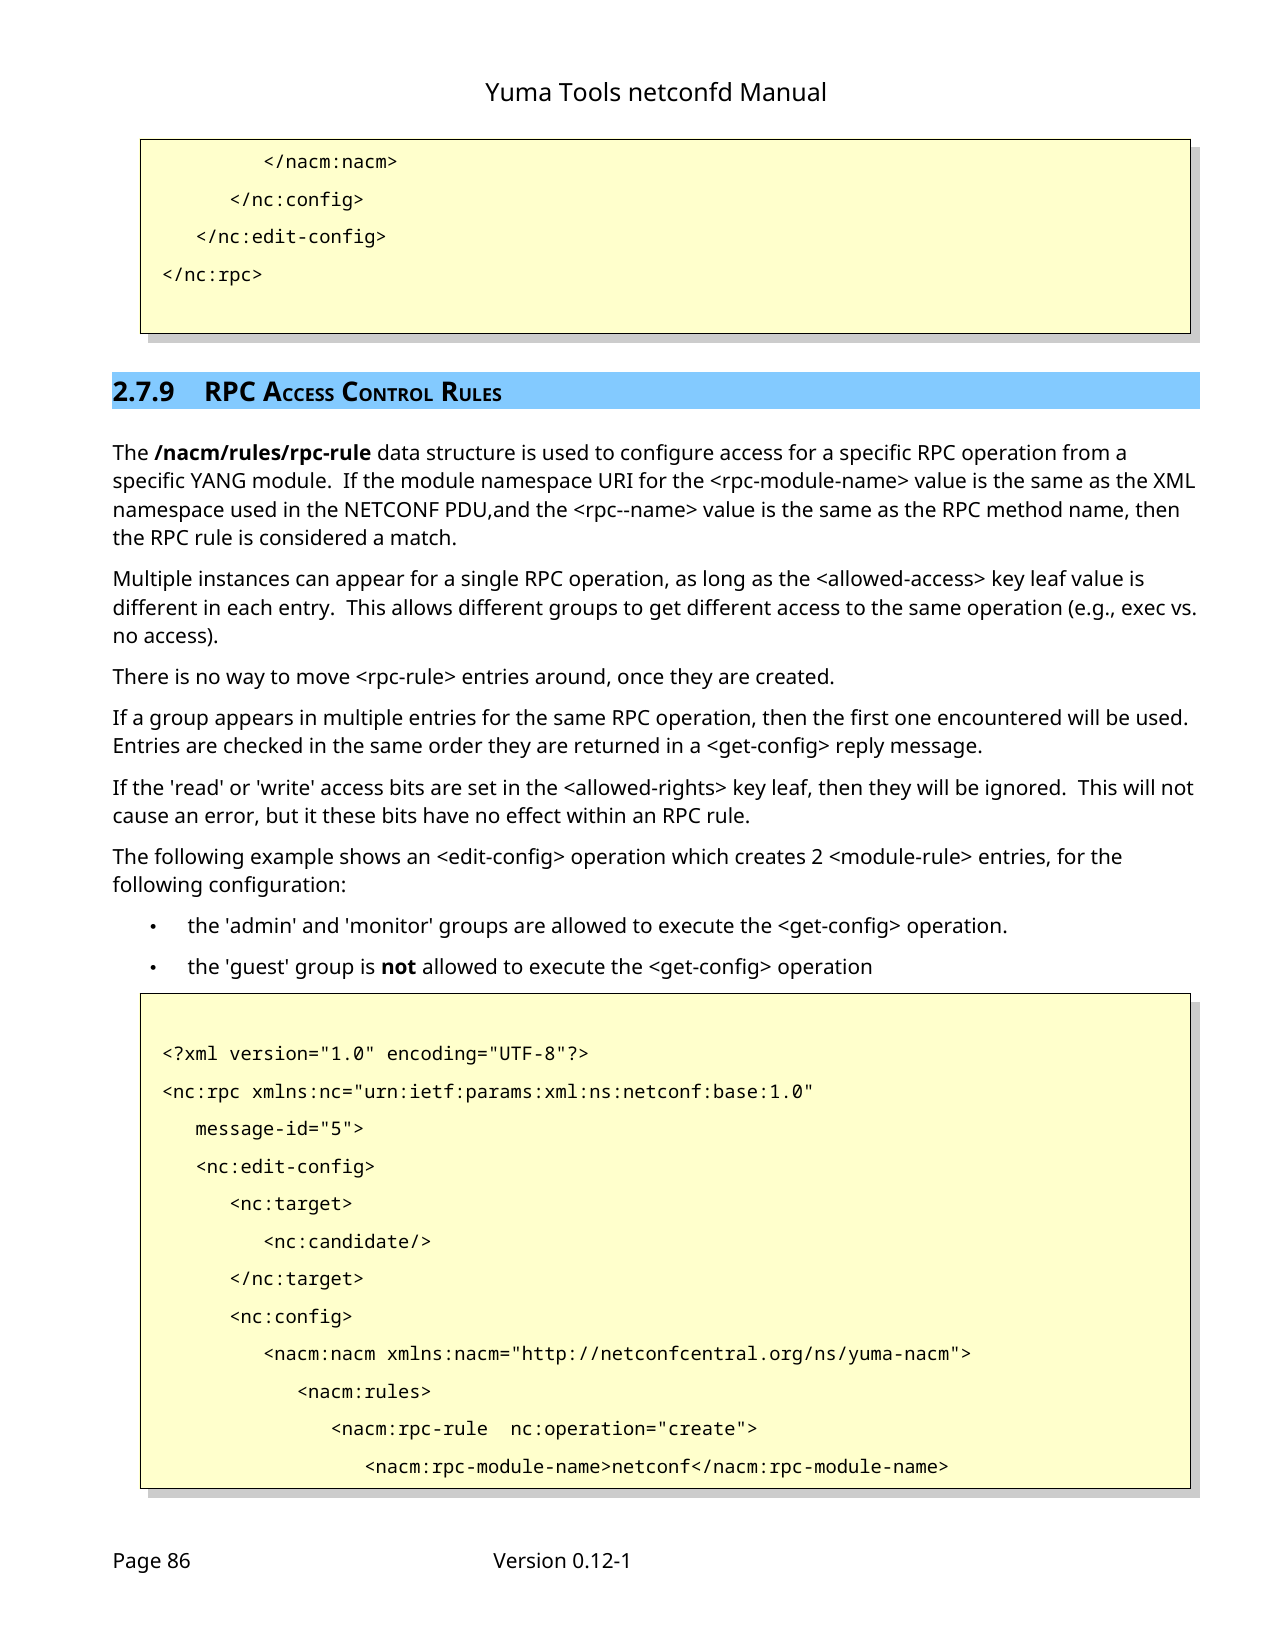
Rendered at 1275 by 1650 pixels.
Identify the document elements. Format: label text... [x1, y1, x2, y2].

text </nc:edit-config> [141, 213, 1190, 249]
list the 'guest' group is not allowed to execute the <get-config> operation [150, 952, 1200, 981]
text <nc:edit-config> [141, 1143, 1190, 1179]
list the 'admin' and 'monitor' groups are allowed to execute the <get-config> operation. [150, 911, 1200, 940]
text <nacm:nacm xmlns:nacm="http://netconfcentral.org/ns/yuma-nacm"> [141, 1331, 1190, 1366]
text <nc:target> [141, 1181, 1190, 1216]
text <nacm:rules> [141, 1368, 1190, 1404]
text If a group appears in multiple entries for the same RPC operation, then the first one encountered will be used. Entries are checked in the same order they are returned in a <get-config> reply message. [112, 703, 1200, 760]
text There is no way to move <rpc-rule> entries around, once they are created. [112, 662, 1200, 691]
text </nc:target> [141, 1256, 1190, 1291]
text </nc:rpc> [141, 251, 1190, 287]
text <nacm:rpc-module-name>netconf</nacm:rpc-module-name> [141, 1443, 1190, 1488]
text The following example shows an <edit-config> operation which creates 2 <module-rule> entries, for the following configuration: [112, 842, 1200, 899]
text The /nacm/rules/rpc-rule data structure is used to configure access for a specific RPC operation from a specific YANG module. If the module namespace URI for the <rpc-module-name> value is the same as the XML namespace used in the NETCONF PDU,and the <rpc--name> value is the same as the RPC method name, then the RPC rule is considered a match. [112, 438, 1200, 552]
text Multiple instances can appear for a single RPC operation, as long as the <allowed-access> key leaf value is different in each entry. This allows different groups to get different access to the same operation (e.g., exec vs. no access). [112, 564, 1200, 650]
text <nc:rpc xmlns:nc="urn:ietf:params:xml:ns:netconf:base:1.0" [141, 1068, 1190, 1104]
text <?xml version="1.0" encoding="UTF-8"?> [141, 1031, 1190, 1066]
text <nc:candidate/> [141, 1218, 1190, 1254]
text </nc:config> [141, 176, 1190, 212]
text </nacm:nacm> [141, 140, 1190, 174]
text message-id="5"> [141, 1106, 1190, 1141]
subtitle RPC Access Control Rules [112, 372, 1200, 409]
text <nc:config> [141, 1293, 1190, 1329]
text If the 'read' or 'write' access bits are set in the <allowed-rights> key leaf, then they will be ignored. This will not cause an error, but it these bits have no effect within an RPC rule. [112, 773, 1200, 829]
text <nacm:rpc-rule nc:operation="create"> [141, 1406, 1190, 1441]
